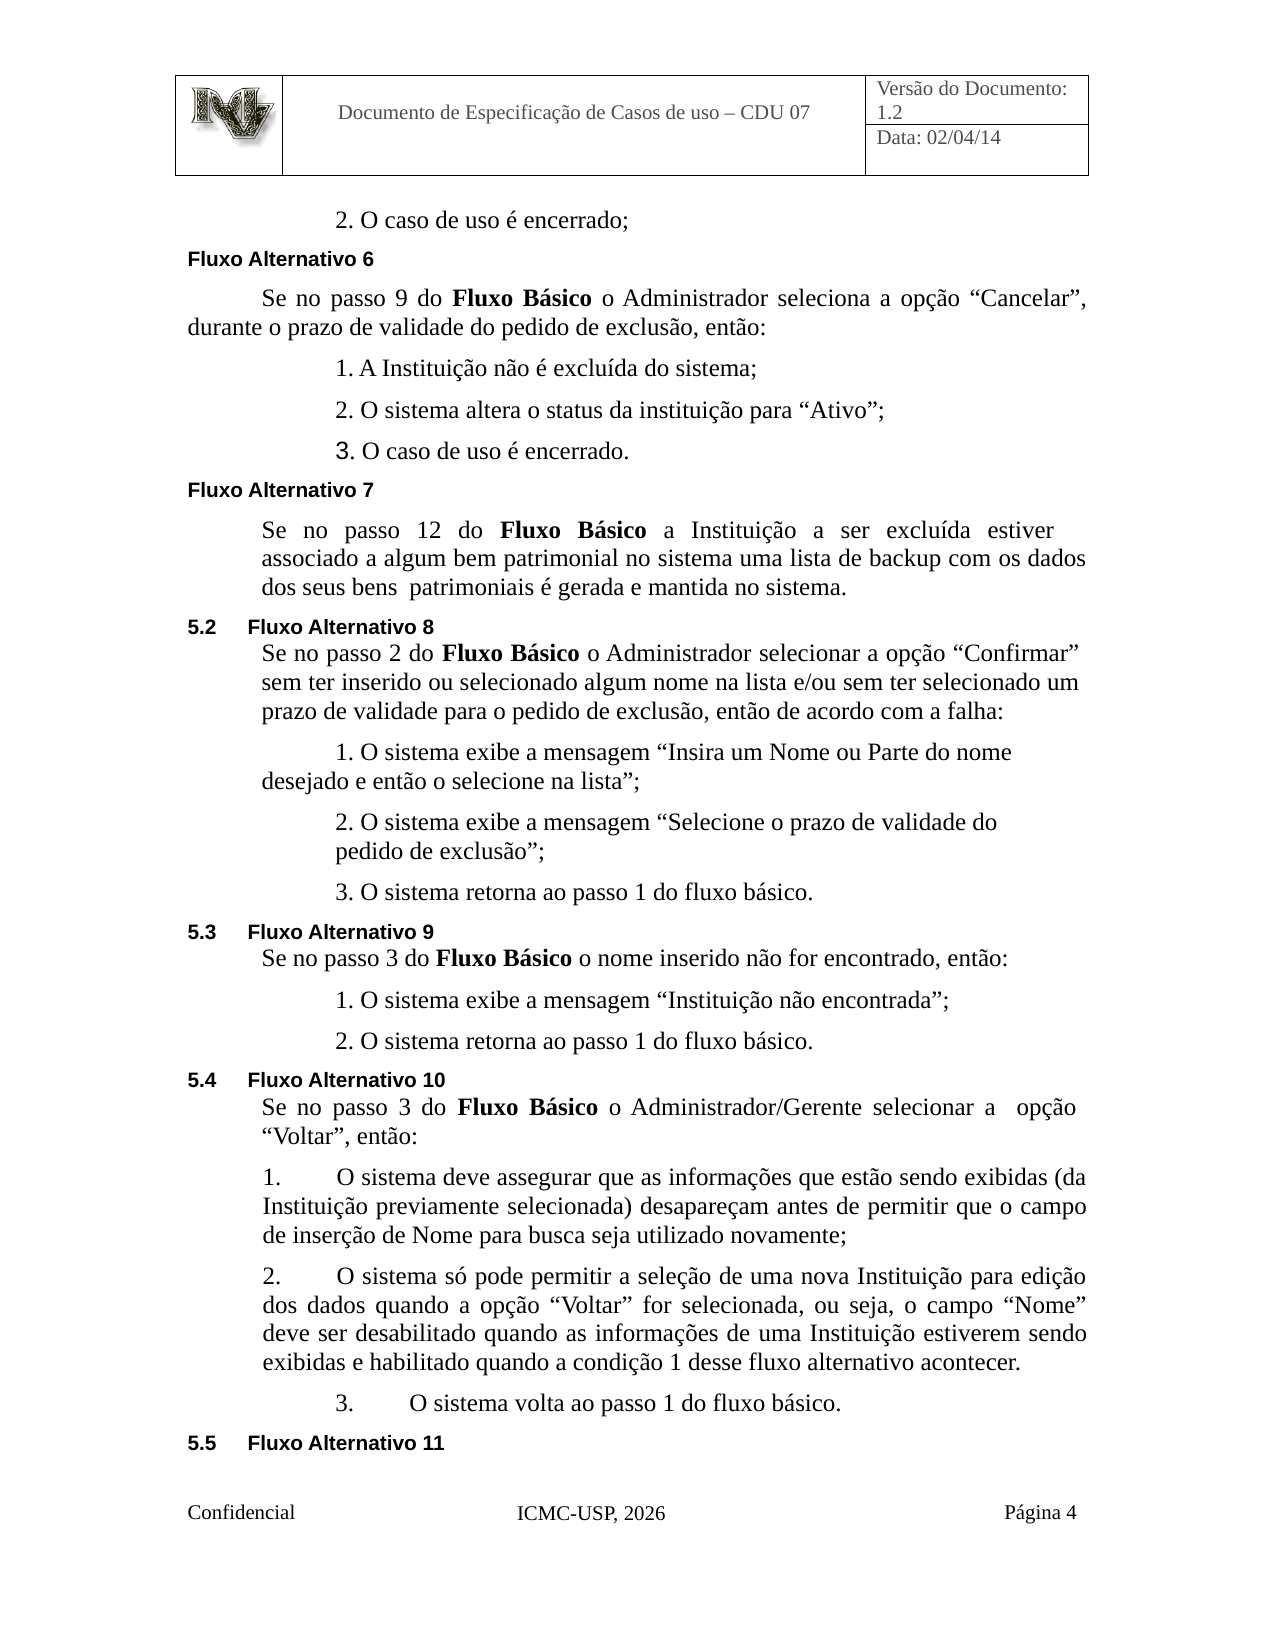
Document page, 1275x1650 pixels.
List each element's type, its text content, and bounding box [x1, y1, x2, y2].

text 2. O sistema só pode permitir a seleção de uma nova Instituição para edição dos dados quando a opção “Voltar” for selecionada, ou seja, o campo “Nome” deve ser desabilitado quando as informações de uma Instituição estiverem sendo exibidas e habilitado quando a condição 1 desse fluxo alternativo acontecer. [262, 1261, 1087, 1376]
subtitle Fluxo Alternativo 9 [187, 918, 1087, 943]
text Se no passo 2 do Fluxo Básico o Administrador selecionar a opção “Confirmar” sem ter inserido ou selecionado algum nome na lista e/ou sem ter selecionado um prazo de validade para o pedido de exclusão, então de acordo com a falha: [187, 638, 1087, 725]
text 2. O sistema exibe a mensagem “Selecione o prazo de validade do pedido de exclusão”; [187, 807, 1087, 865]
text Fluxo Alternativo 6 [187, 246, 1087, 271]
text 2. O sistema altera o status da instituição para “Ativo”; [187, 395, 1087, 423]
text 1. O sistema deve assegurar que as informações que estão sendo exibidas (da Instituição previamente selecionada) desapareçam antes de permitir que o campo de inserção de Nome para busca seja utilizado novamente; [262, 1162, 1087, 1248]
text 1. O sistema exibe a mensagem “Instituição não encontrada”; [187, 985, 1087, 1013]
text Fluxo Alternativo 7 [187, 477, 1087, 502]
subtitle Fluxo Alternativo 11 [187, 1430, 1087, 1455]
subtitle Fluxo Alternativo 10 [187, 1067, 1087, 1092]
text 1. O sistema exibe a mensagem “Insira um Nome ou Parte do nome desejado e então o selecione na lista”; [187, 737, 1087, 795]
text 1. A Instituição não é excluída do sistema; [187, 353, 1087, 382]
text Se no passo 9 do Fluxo Básico o Administrador seleciona a opção “Cancelar”, durante o prazo de validade do pedido de exclusão, então: [187, 283, 1087, 341]
text 3. O caso de uso é encerrado. [187, 436, 1087, 465]
text Se no passo 3 do Fluxo Básico o nome inserido não for encontrado, então: [187, 943, 1087, 972]
text 2. O sistema retorna ao passo 1 do fluxo básico. [187, 1026, 1087, 1055]
text Se no passo 12 do Fluxo Básico a Instituição a ser excluída estiver associado a algum bem patrimonial no sistema uma lista de backup com os dados dos seus bens patrimoniais é gerada e mantida no sistema. [187, 515, 1087, 601]
subtitle Fluxo Alternativo 8 [187, 613, 1087, 638]
text Se no passo 3 do Fluxo Básico o Administrador/Gerente selecionar a opção “Voltar”, então: [187, 1092, 1087, 1150]
text 3. O sistema retorna ao passo 1 do fluxo básico. [187, 877, 1087, 906]
text 2. O caso de uso é encerrado; [187, 205, 1087, 233]
text 3. O sistema volta ao passo 1 do fluxo básico. [187, 1388, 1087, 1417]
